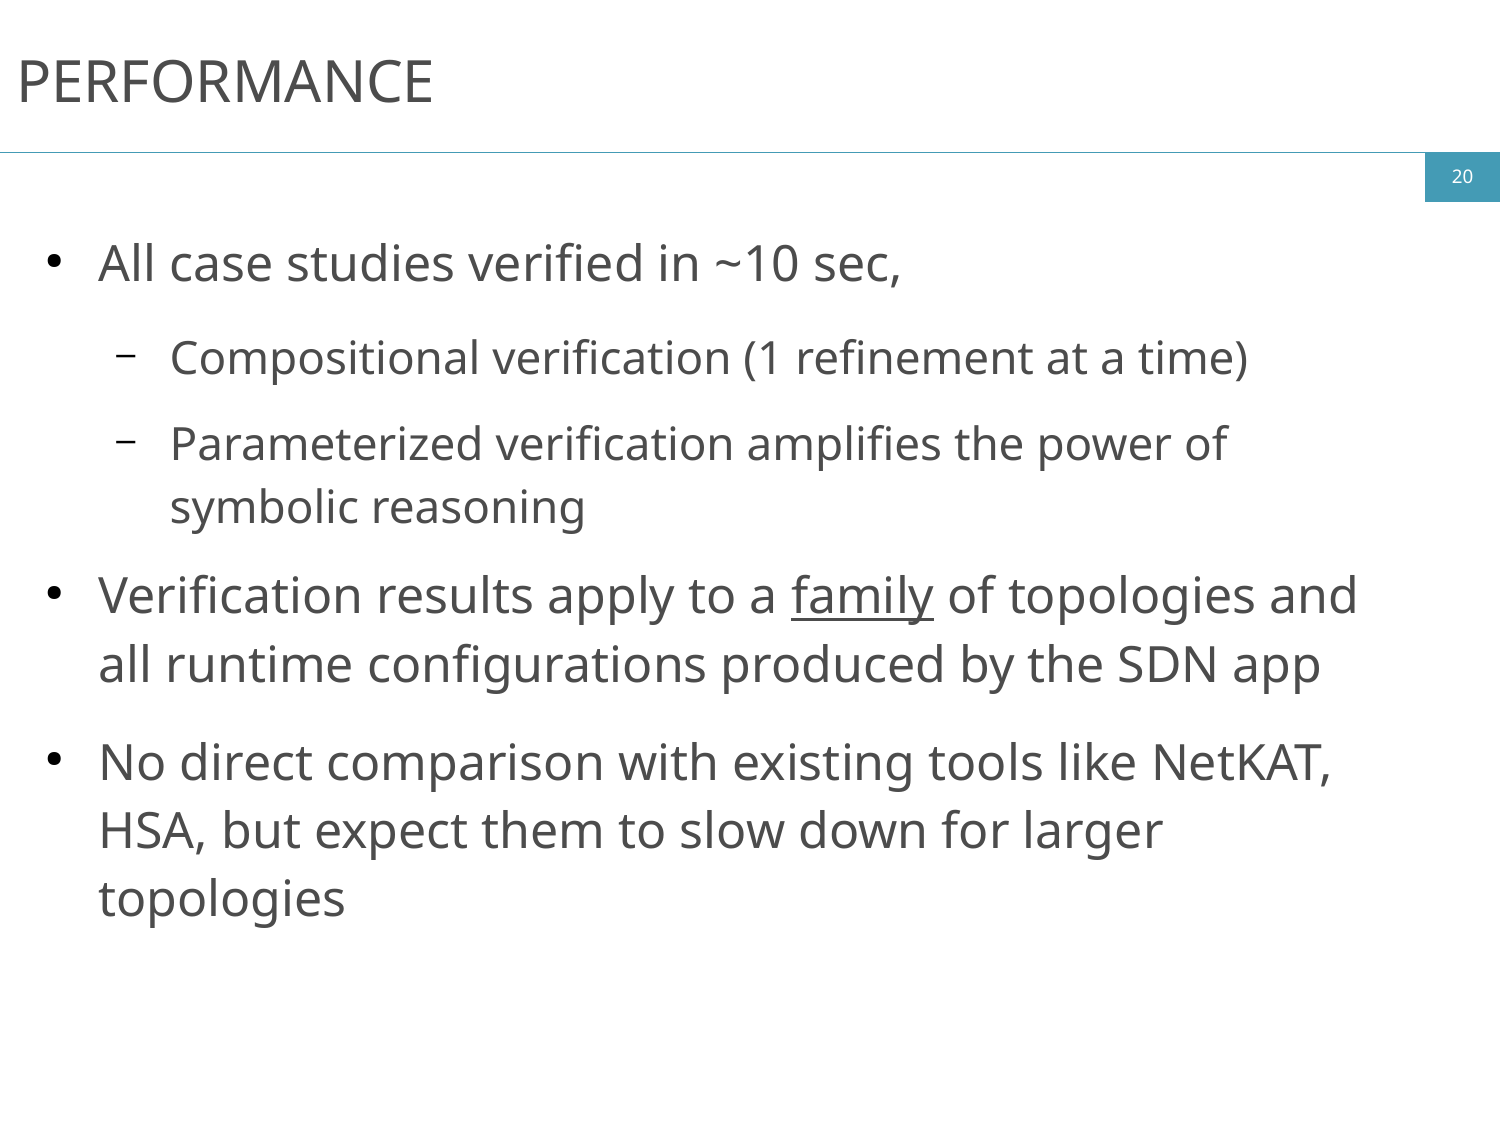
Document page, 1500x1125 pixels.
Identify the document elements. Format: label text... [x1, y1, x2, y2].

list All case studies verified in ~10 sec, Compositional verification (1 refinement at a time) Parameterized verification amplifies the power of symbolic reasoning Verification results apply to a family of topologies and all runtime configurations produced by the SDN app No direct comparison with existing tools like NetKAT, HSA, but expect them to slow down for larger topologies [27, 227, 1378, 902]
title PERFORMANCE [15, 27, 1366, 132]
